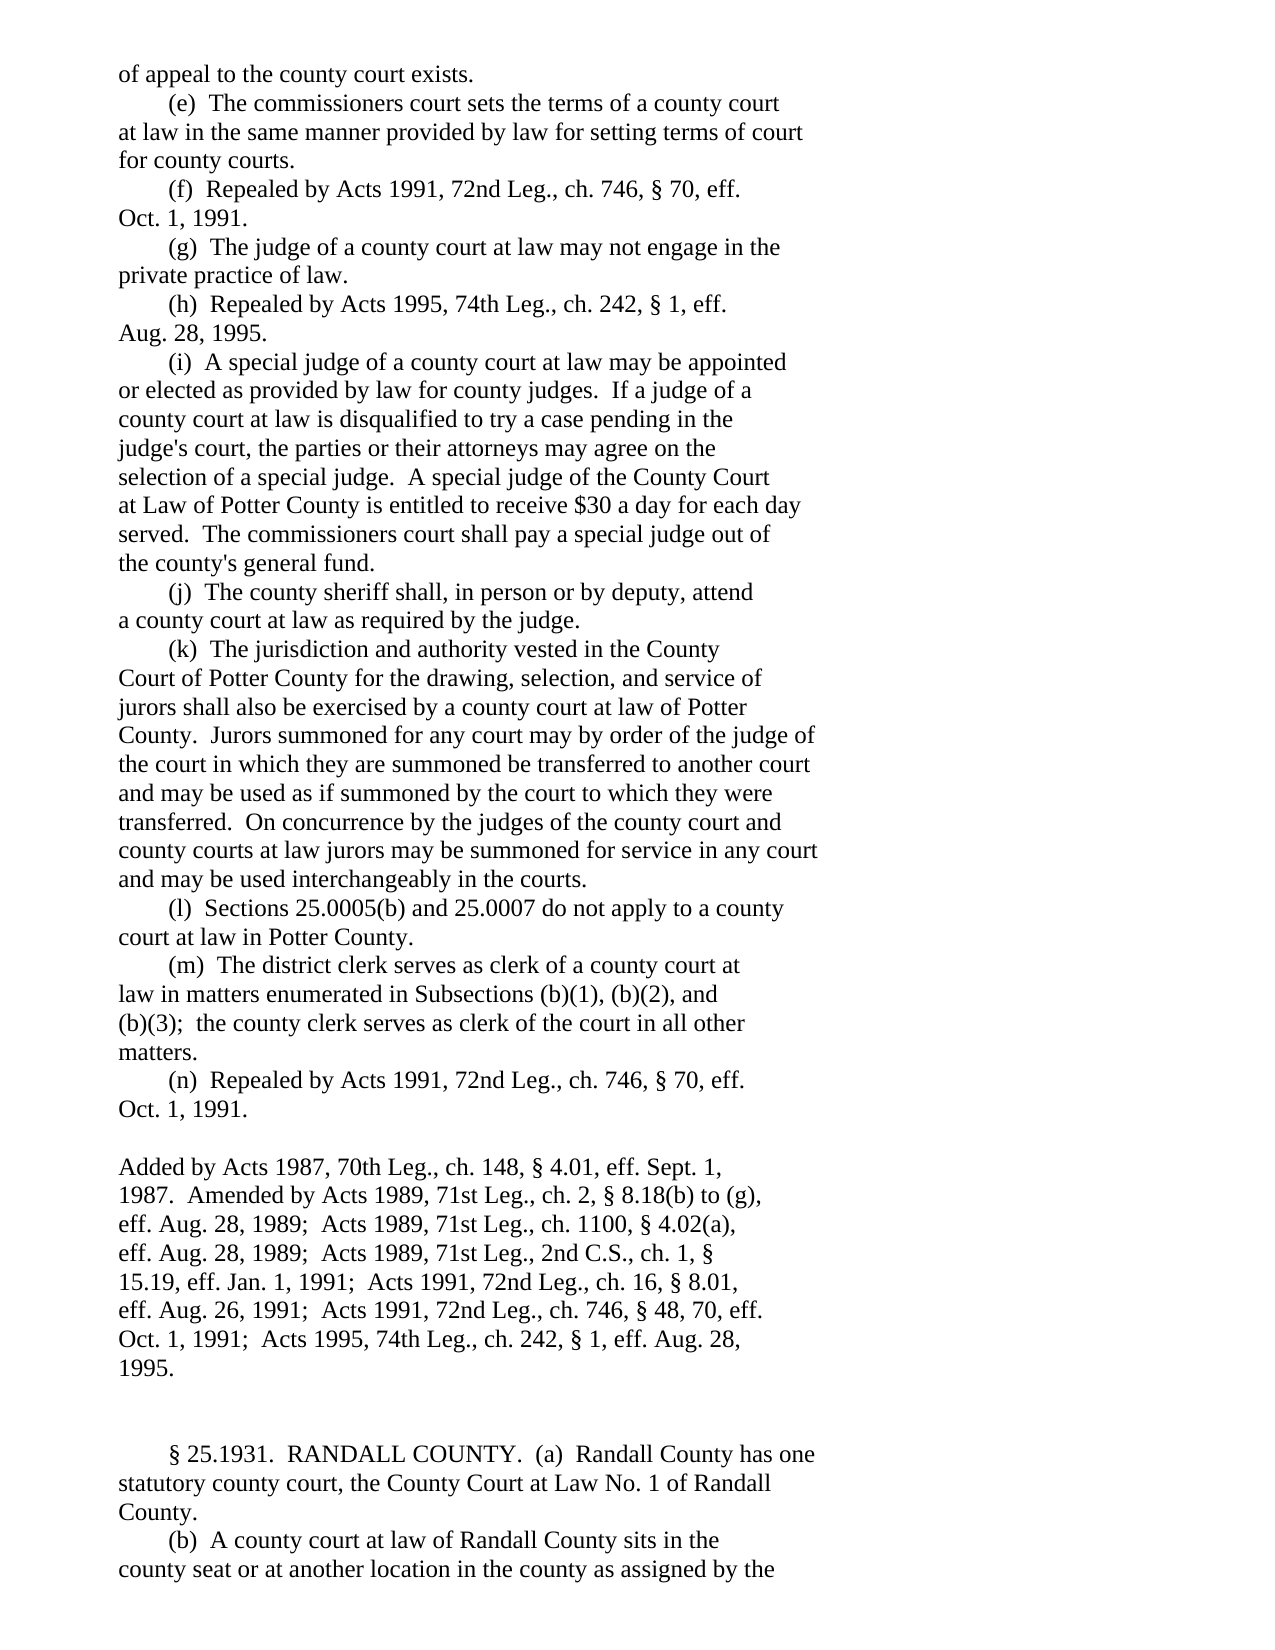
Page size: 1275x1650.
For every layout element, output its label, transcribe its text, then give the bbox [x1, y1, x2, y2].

text of appeal to the county court exists. [118, 59, 1216, 88]
text and may be used interchangeably in the courts. [118, 864, 1216, 893]
text (b)(3); the county clerk serves as clerk of the court in all other [118, 1008, 1216, 1037]
text (h) Repealed by Acts 1995, 74th Leg., ch. 242, § 1, eff. [118, 289, 1216, 318]
text Oct. 1, 1991. [118, 203, 1216, 232]
text (m) The district clerk serves as clerk of a county court at [118, 950, 1216, 979]
text the court in which they are summoned be transferred to another court [118, 749, 1216, 778]
text (n) Repealed by Acts 1991, 72nd Leg., ch. 746, § 70, eff. [118, 1065, 1216, 1094]
text jurors shall also be exercised by a county court at law of Potter [118, 692, 1216, 720]
text eff. Aug. 26, 1991; Acts 1991, 72nd Leg., ch. 746, § 48, 70, eff. [118, 1295, 1216, 1324]
text (g) The judge of a county court at law may not engage in the [118, 232, 1216, 260]
text matters. [118, 1037, 1216, 1065]
text County. Jurors summoned for any court may by order of the judge of [118, 720, 1216, 749]
text eff. Aug. 28, 1989; Acts 1989, 71st Leg., 2nd C.S., ch. 1, § [118, 1238, 1216, 1267]
text Oct. 1, 1991. [118, 1094, 1216, 1123]
text (k) The jurisdiction and authority vested in the County [118, 634, 1216, 663]
text statutory county court, the County Court at Law No. 1 of Randall [118, 1468, 1216, 1497]
text county court at law is disqualified to try a case pending in the [118, 404, 1216, 433]
text (e) The commissioners court sets the terms of a county court [118, 88, 1216, 117]
text or elected as provided by law for county judges. If a judge of a [118, 375, 1216, 404]
text the county's general fund. [118, 548, 1216, 577]
text 1987. Amended by Acts 1989, 71st Leg., ch. 2, § 8.18(b) to (g), [118, 1180, 1216, 1209]
text law in matters enumerated in Subsections (b)(1), (b)(2), and [118, 979, 1216, 1008]
text transferred. On concurrence by the judges of the county court and [118, 807, 1216, 835]
text private practice of law. [118, 260, 1216, 289]
text (j) The county sheriff shall, in person or by deputy, attend [118, 577, 1216, 605]
text a county court at law as required by the judge. [118, 605, 1216, 634]
text court at law in Potter County. [118, 922, 1216, 950]
text county seat or at another location in the county as assigned by the [118, 1554, 1216, 1583]
text Aug. 28, 1995. [118, 318, 1216, 347]
text Court of Potter County for the drawing, selection, and service of [118, 663, 1216, 692]
text county courts at law jurors may be summoned for service in any court [118, 835, 1216, 864]
text at Law of Potter County is entitled to receive $30 a day for each day [118, 490, 1216, 519]
text 1995. [118, 1353, 1216, 1382]
text (l) Sections 25.0005(b) and 25.0007 do not apply to a county [118, 893, 1216, 922]
text (f) Repealed by Acts 1991, 72nd Leg., ch. 746, § 70, eff. [118, 174, 1216, 203]
text § 25.1931. RANDALL COUNTY. (a) Randall County has one [118, 1439, 1216, 1468]
text (i) A special judge of a county court at law may be appointed [118, 347, 1216, 375]
text judge's court, the parties or their attorneys may agree on the [118, 433, 1216, 462]
text for county courts. [118, 145, 1216, 174]
text and may be used as if summoned by the court to which they were [118, 778, 1216, 807]
text (b) A county court at law of Randall County sits in the [118, 1525, 1216, 1554]
text Added by Acts 1987, 70th Leg., ch. 148, § 4.01, eff. Sept. 1, [118, 1152, 1216, 1180]
text at law in the same manner provided by law for setting terms of court [118, 117, 1216, 145]
text eff. Aug. 28, 1989; Acts 1989, 71st Leg., ch. 1100, § 4.02(a), [118, 1209, 1216, 1238]
text Oct. 1, 1991; Acts 1995, 74th Leg., ch. 242, § 1, eff. Aug. 28, [118, 1324, 1216, 1353]
text 15.19, eff. Jan. 1, 1991; Acts 1991, 72nd Leg., ch. 16, § 8.01, [118, 1267, 1216, 1295]
text selection of a special judge. A special judge of the County Court [118, 462, 1216, 490]
text served. The commissioners court shall pay a special judge out of [118, 519, 1216, 548]
text County. [118, 1497, 1216, 1525]
